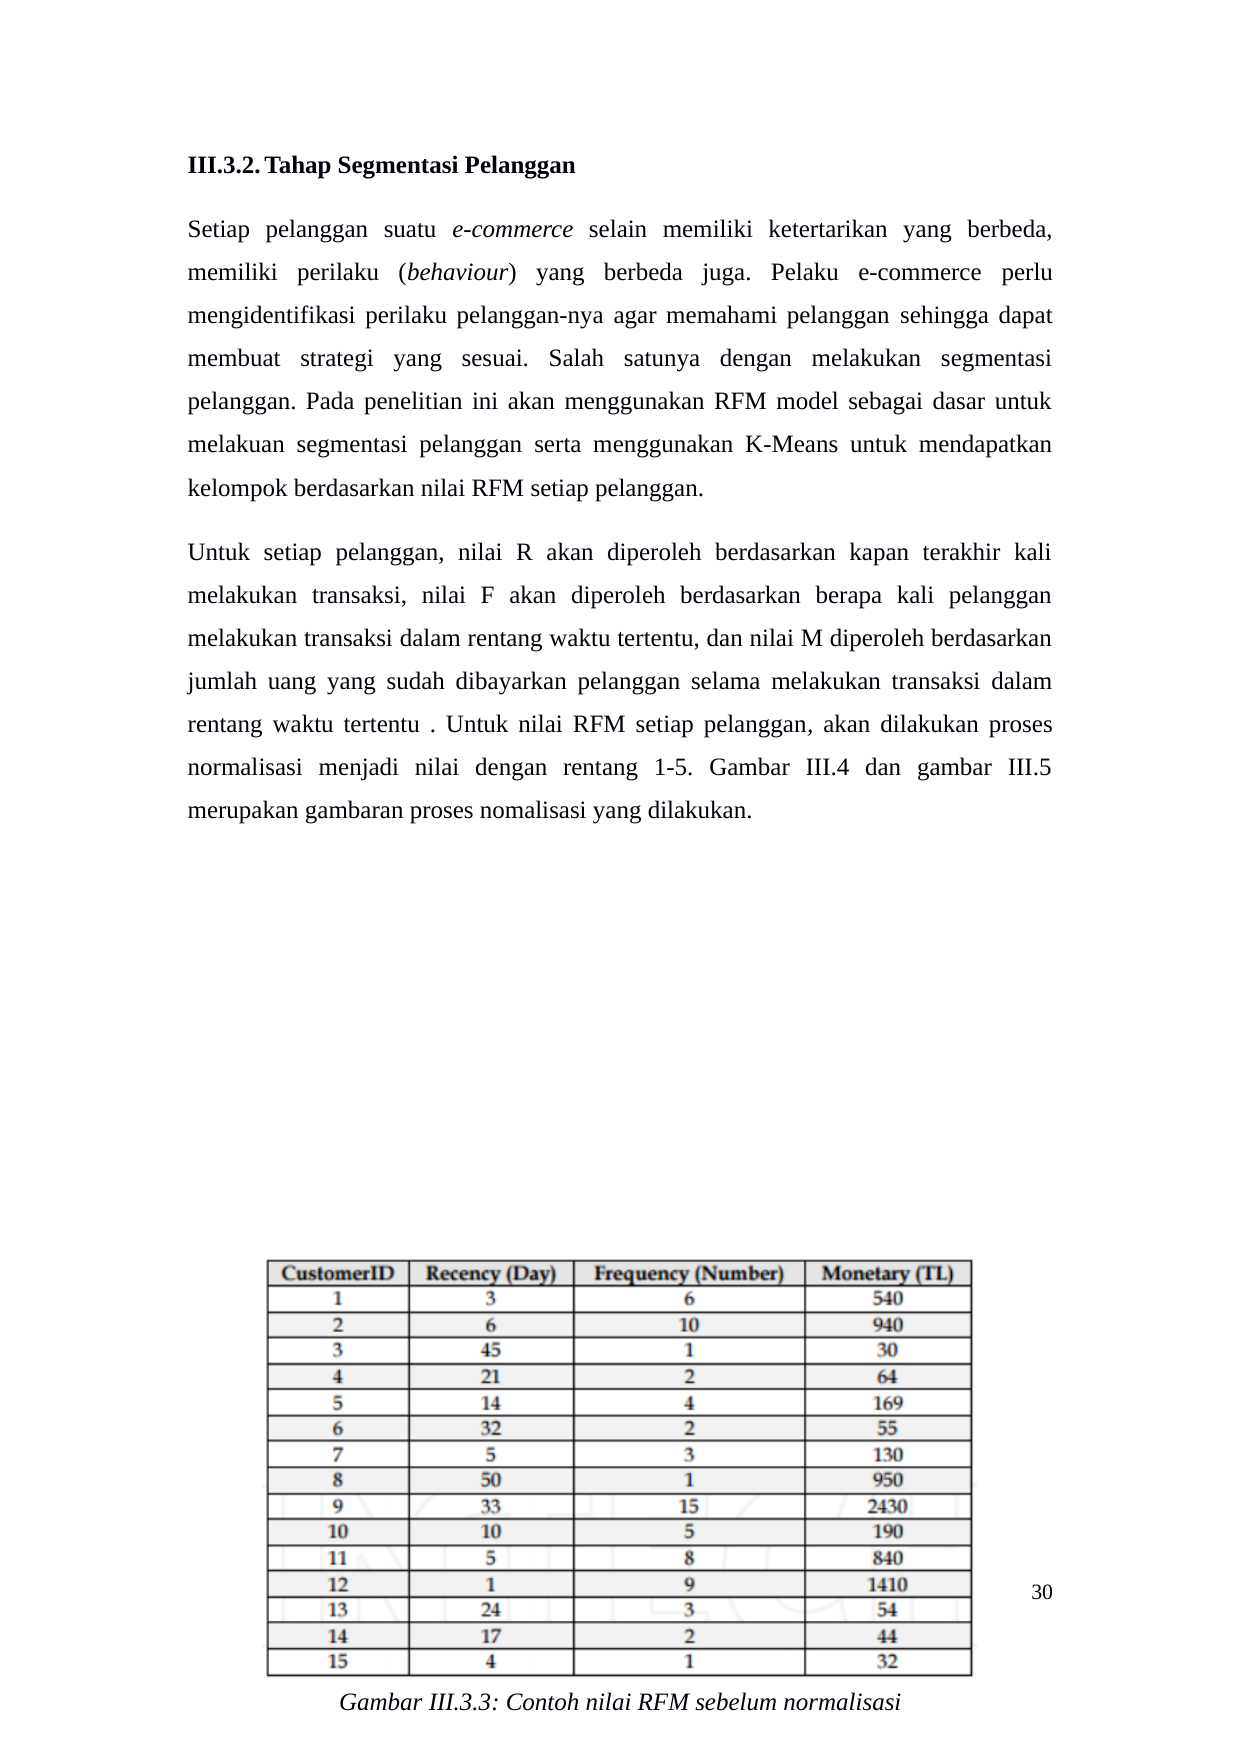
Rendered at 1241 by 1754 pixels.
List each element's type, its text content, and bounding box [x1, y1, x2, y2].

text Gambar III.3.3: Contoh nilai RFM sebelum normalisasi [262, 1683, 978, 1716]
picture [262, 1255, 979, 1683]
text Untuk setiap pelanggan, nilai R akan diperoleh berdasarkan kapan terakhir kali melakukan transaksi, nilai F akan diperoleh berdasarkan berapa kali pelanggan melakukan transaksi dalam rentang waktu tertentu, dan nilai M diperoleh berdasarkan jumlah uang yang sudah dibayarkan pelanggan selama melakukan transaksi dalam rentang waktu tertentu . Untuk nilai RFM setiap pelanggan, akan dilakukan proses normalisasi menjadi nilai dengan rentang 1-5. Gambar III.4 dan gambar III.5 merupakan gambaran proses nomalisasi yang dilakukan. [187, 537, 1053, 824]
subtitle Tahap Segmentasi Pelanggan [187, 150, 1053, 179]
text Setiap pelanggan suatu e-commerce selain memiliki ketertarikan yang berbeda, memiliki perilaku (behaviour) yang berbeda juga. Pelaku e-commerce perlu mengidentifikasi perilaku pelanggan-nya agar memahami pelanggan sehingga dapat membuat strategi yang sesuai. Salah satunya dengan melakukan segmentasi pelanggan. Pada penelitian ini akan menggunakan RFM model sebagai dasar untuk melakuan segmentasi pelanggan serta menggunakan K-Means untuk mendapatkan kelompok berdasarkan nilai RFM setiap pelanggan. [187, 214, 1053, 501]
